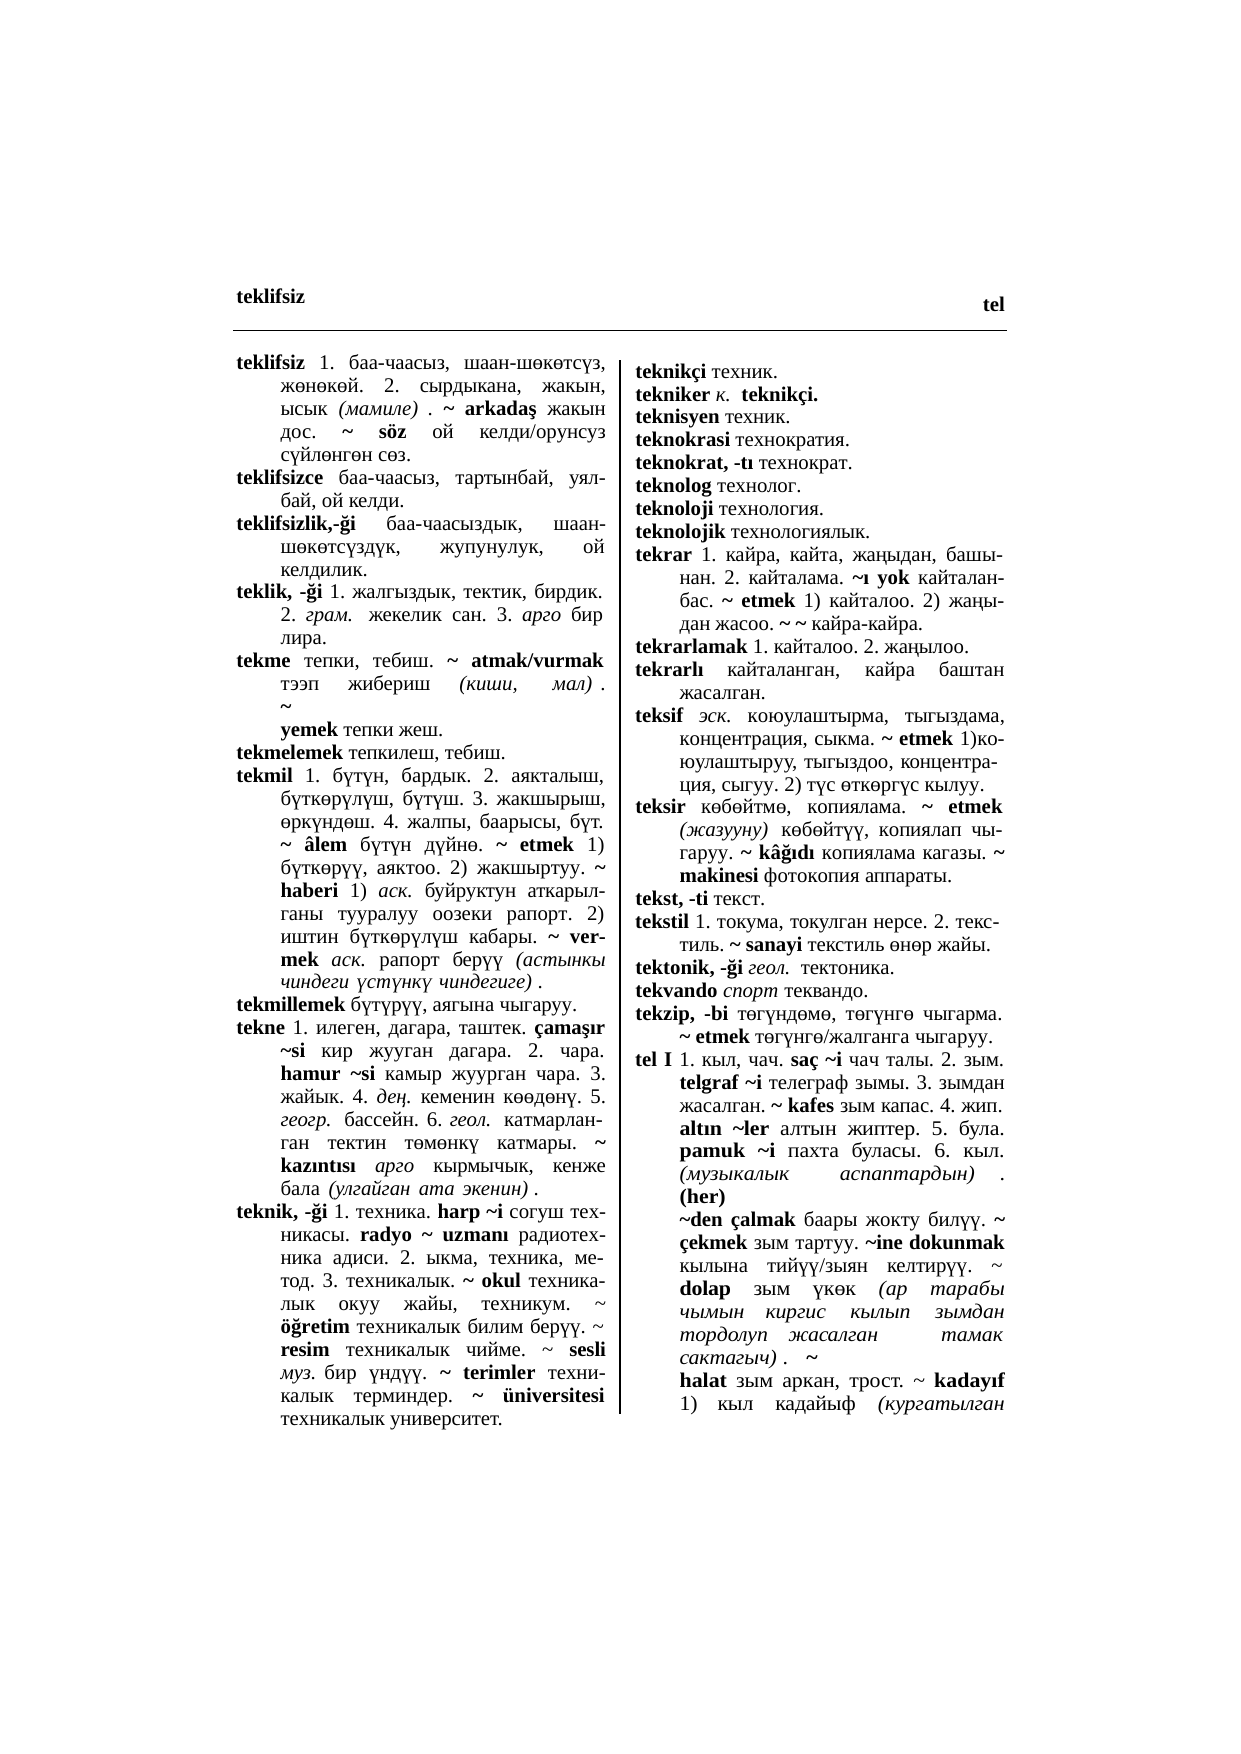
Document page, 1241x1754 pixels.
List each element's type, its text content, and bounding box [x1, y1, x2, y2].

text resim техникалык чийме. ~ sesli муз. бир үндүү. ~ terimler техни- калык терминдер. ~ üniversitesi [280, 1338, 606, 1407]
text tekrar 1. кайра, кайта, жаңыдан, башы- [635, 543, 1065, 566]
text teklik, -ği 1. жалгыздык, тектик, бирдик. [236, 581, 606, 603]
text tekme тепки, тебиш. ~ atmak/vurmak [236, 649, 606, 672]
text halat зым аркан, трост. ~ kadayıf 1) кыл кадайыф (кургатылган [679, 1369, 1004, 1415]
text 2. грам. жекелик сан. 3. арго бир [280, 603, 605, 626]
text dolap зым үкөк (ар тарабы чымын киргис кылып зымдан тордолуп жасалган тамак сактагыч) . ~ [679, 1277, 1005, 1369]
text ция, сыгуу. 2) түс өткөргүс кылуу. [679, 773, 986, 796]
text tekst, -ti текст. [635, 887, 1065, 910]
text teklifsiz [236, 284, 306, 308]
text yemek тепки жеш. [280, 718, 445, 741]
text tekstil 1. токума, токулган нерсе. 2. текс- тиль. ~ sanayi текстиль өнөр жайы. [635, 910, 1004, 956]
text teksif эск. коюулаштырма, тыгыздама, концентрация, сыкма. ~ etmek 1)ко- юулаштыруу, тыгыздоо, концентра- [635, 704, 1004, 773]
text ~si кир жууган дагара. 2. чара. [280, 1039, 606, 1062]
text tel [922, 292, 1065, 316]
text tekmil 1. бүтүн, бардык. 2. аякталыш, [236, 764, 606, 787]
text лира. [280, 626, 327, 649]
text tekzip, -bi төгүндөмө, төгүнгө чыгарма. [635, 1002, 1065, 1025]
text tekne 1. илеген, дагара, таштек. çamaşır [236, 1016, 606, 1039]
text нан. 2. кайталама. ~ı yok кайталан- бас. ~ etmek 1) кайталоо. 2) жаңы- дан жасоо. ~ ~ кайра-кайра. [679, 566, 1004, 635]
text tekmelemek тепкилеш, тебиш. [236, 741, 606, 764]
text иштин бүткөрүлүш кабары. ~ ver- mek аск. рапорт берүү (астынкы чиндеги үстүнкү чиндегиге) . [280, 925, 606, 993]
text бүткөрүлүш, бүтүш. 3. жакшырыш, өркүндөш. 4. жалпы, баарысы, бүт. [280, 787, 606, 833]
text (жазууну) көбөйтүү, копиялап чы- [679, 818, 1004, 841]
text ~ âlem бүтүн дүйнө. ~ etmek 1) [280, 833, 606, 856]
text altın ~ler алтын жиптер. 5. була. pamuk ~i пахта буласы. 6. кыл. (музыкалык аспаптардын) . (her) [679, 1117, 1005, 1208]
text hamur ~si камыр жуурган чара. 3. жайык. 4. дең. кеменин көөдөнү. 5. геогр. бассейн. 6. геол. катмарлан- [280, 1062, 606, 1131]
text tektonik, -ği геол. тектоника. [635, 956, 1065, 979]
text teknik, -ği 1. техника. harp ~i согуш тех- никасы. radyo ~ uzmanı радиотех- ника адиси. 2. ыкма, техника, ме- [236, 1200, 606, 1269]
text tel I 1. кыл, чач. saç ~i чач талы. 2. зым. telgraf ~i телеграф зымы. 3. зымдан жасалган. ~ kafes зым капас. 4. жип. [635, 1048, 1005, 1117]
text тод. 3. техникалык. ~ okul техника- лык окуу жайы, техникум. ~ öğretim техникалык билим берүү. ~ [280, 1269, 606, 1338]
text tekrarlamak 1. кайталоо. 2. жаңылоо. [635, 635, 1065, 658]
text гаруу. ~ kâğıdı копиялама кагазы. ~ makinesi фотокопия аппараты. [679, 841, 1005, 887]
text техникалык университет. [280, 1407, 506, 1429]
text teknolojik технологиялык. [635, 520, 1065, 543]
text ~ etmek төгүнгө/жалганга чыгаруу. [679, 1025, 994, 1048]
text tekmillemek бүтүрүү, аягына чыгаруу. [236, 993, 606, 1016]
text ~den çalmak баары жокту билүү. ~ çekmek зым тартуу. ~ine dokunmak кылына тийүү/зыян келтирүү. ~ [679, 1208, 1005, 1277]
text tekrarlı кайталанган, кайра баштан жасалган. [635, 658, 1005, 704]
text ган тектин төмөнкү катмары. ~ kazıntısı арго кырмычык, кенже бала (улгайган ата экенин) . [280, 1131, 606, 1200]
text бүткөрүү, аяктоо. 2) жакшыртуу. ~ haberi 1) аск. буйруктун аткарыл- ганы тууралуу оозеки рапорт. 2) [280, 856, 606, 925]
text teklifsiz 1. баа-чаасыз, шаан-шөкөтсүз, жөнөкөй. 2. сырдыкана, жакын, ысык (мамиле) . ~ arkadaş жакын дос. ~ söz ой келди/орунсуз сүйлөнгөн сөз. [236, 350, 606, 466]
text teksir көбөйтмө, копиялама. ~ etmek [635, 796, 1065, 818]
text тээп жибериш (киши, мал) . ~ [280, 672, 606, 718]
text teklifsizlik,-ği баа-чаасыздык, шаан- шөкөтсүздүк, жупунулук, ой [236, 512, 606, 558]
text teknikçi техник. tekniker к. teknikçi. teknisyen техник. teknokrasi технократия. teknokrat, -tı технократ. teknolog технолог. teknoloji технология. [635, 359, 853, 520]
text teklifsizce баа-чаасыз, тартынбай, уял- бай, ой келди. [236, 466, 606, 512]
text келдилик. [280, 558, 369, 581]
text tekvando спорт теквандо. [635, 979, 1065, 1002]
